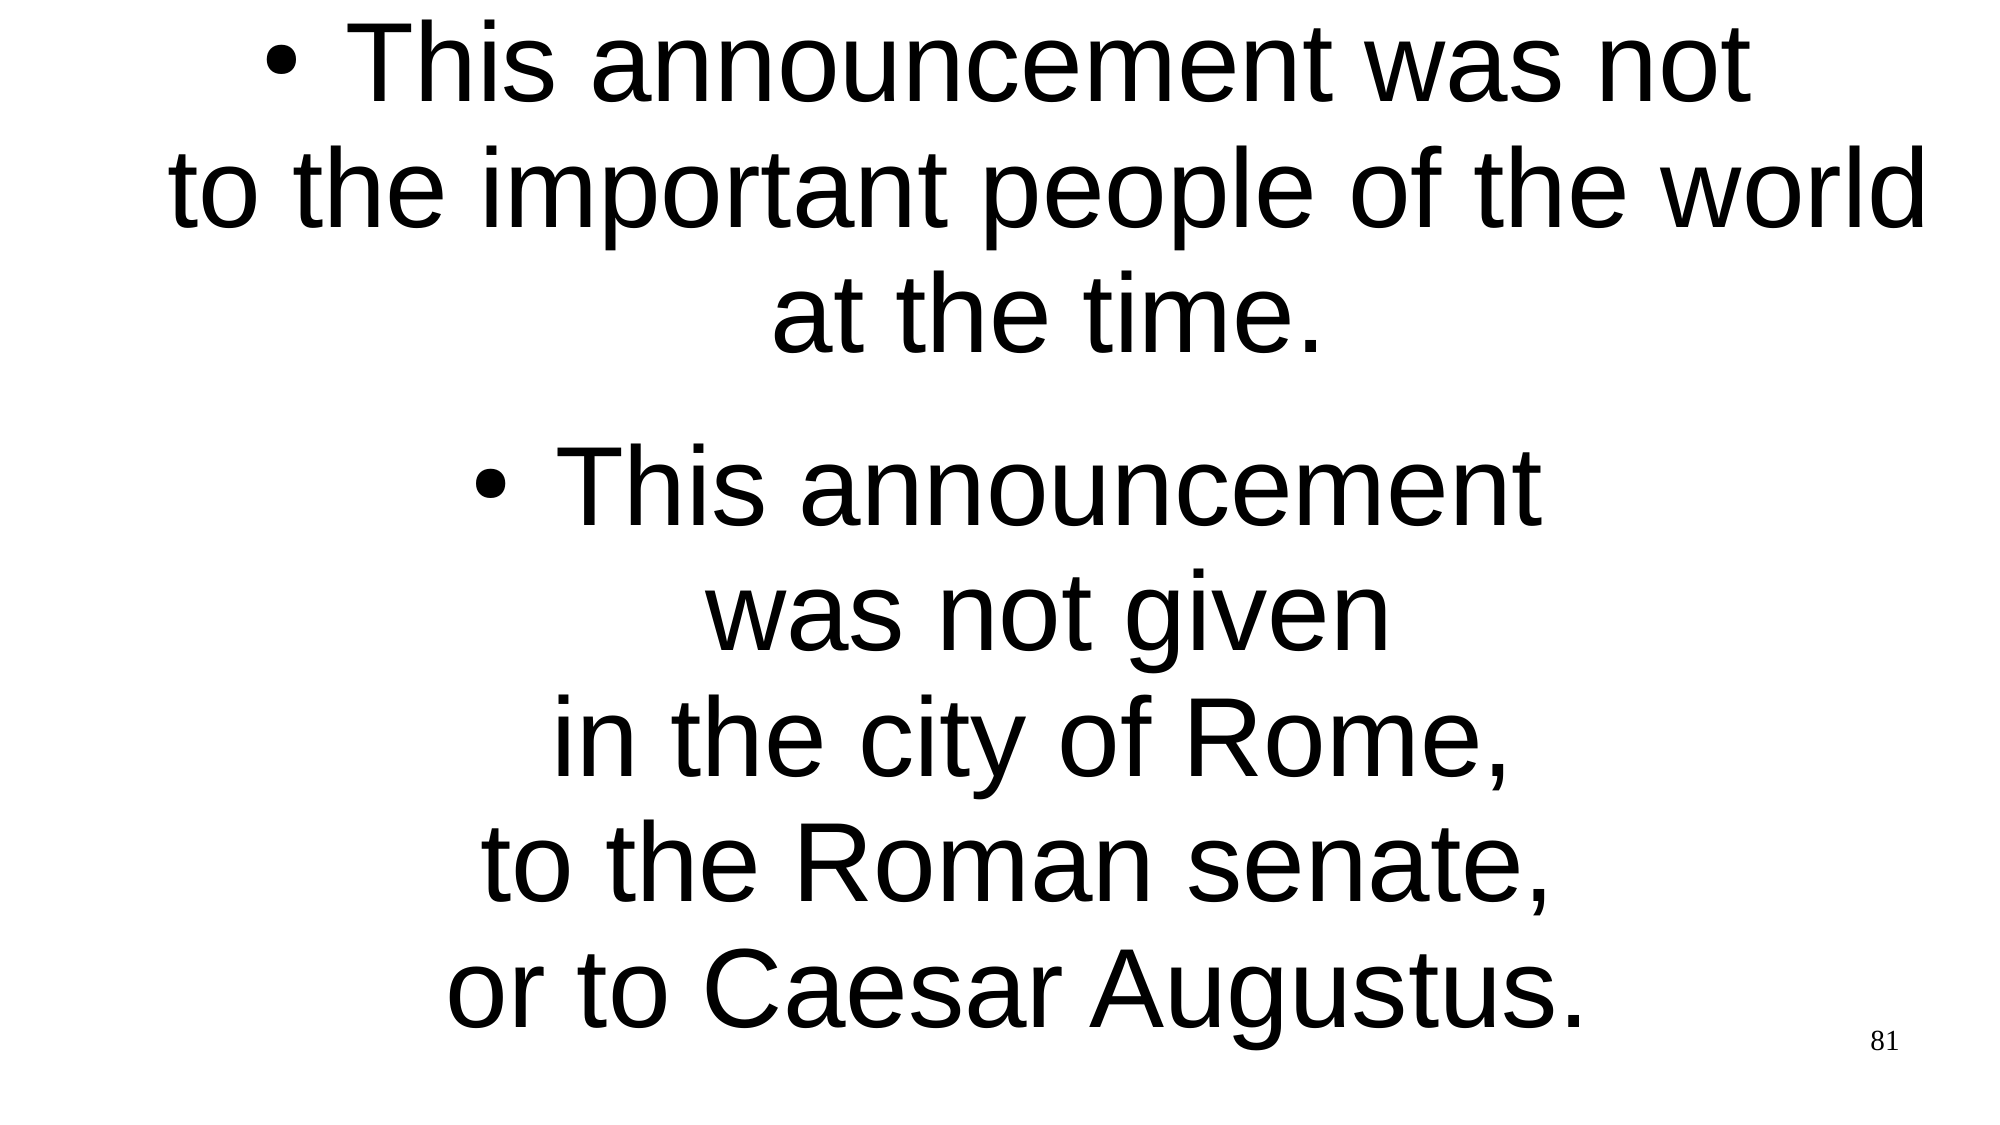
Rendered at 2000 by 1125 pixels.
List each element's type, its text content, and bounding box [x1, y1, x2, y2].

list This announcement was not to the important people of the world at the time. This announcement was not given in the city of Rome, to the Roman senate, or to Caesar Augustus. [0, 0, 1996, 1123]
